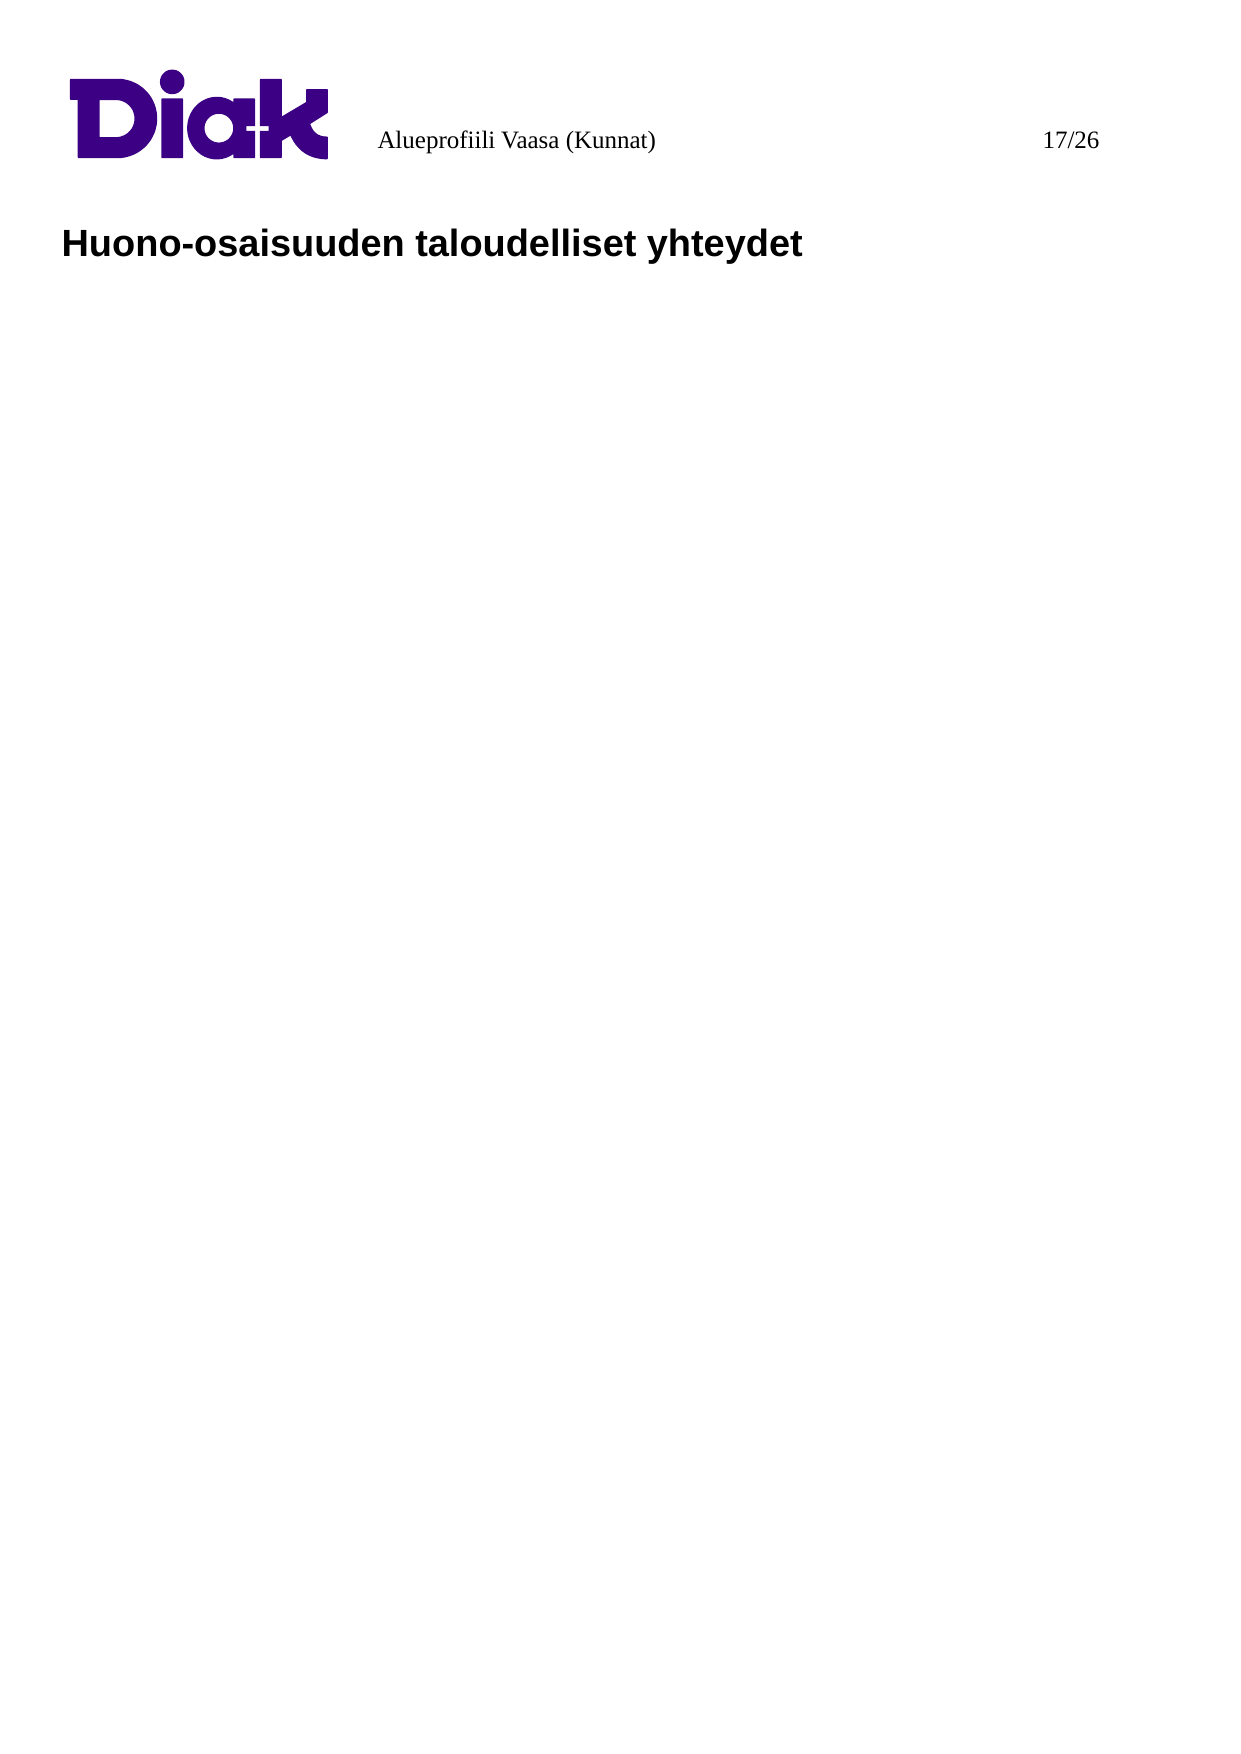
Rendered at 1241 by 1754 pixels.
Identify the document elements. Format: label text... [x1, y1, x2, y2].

subtitle Huono-osaisuuden taloudelliset yhteydet [61, 221, 1179, 265]
